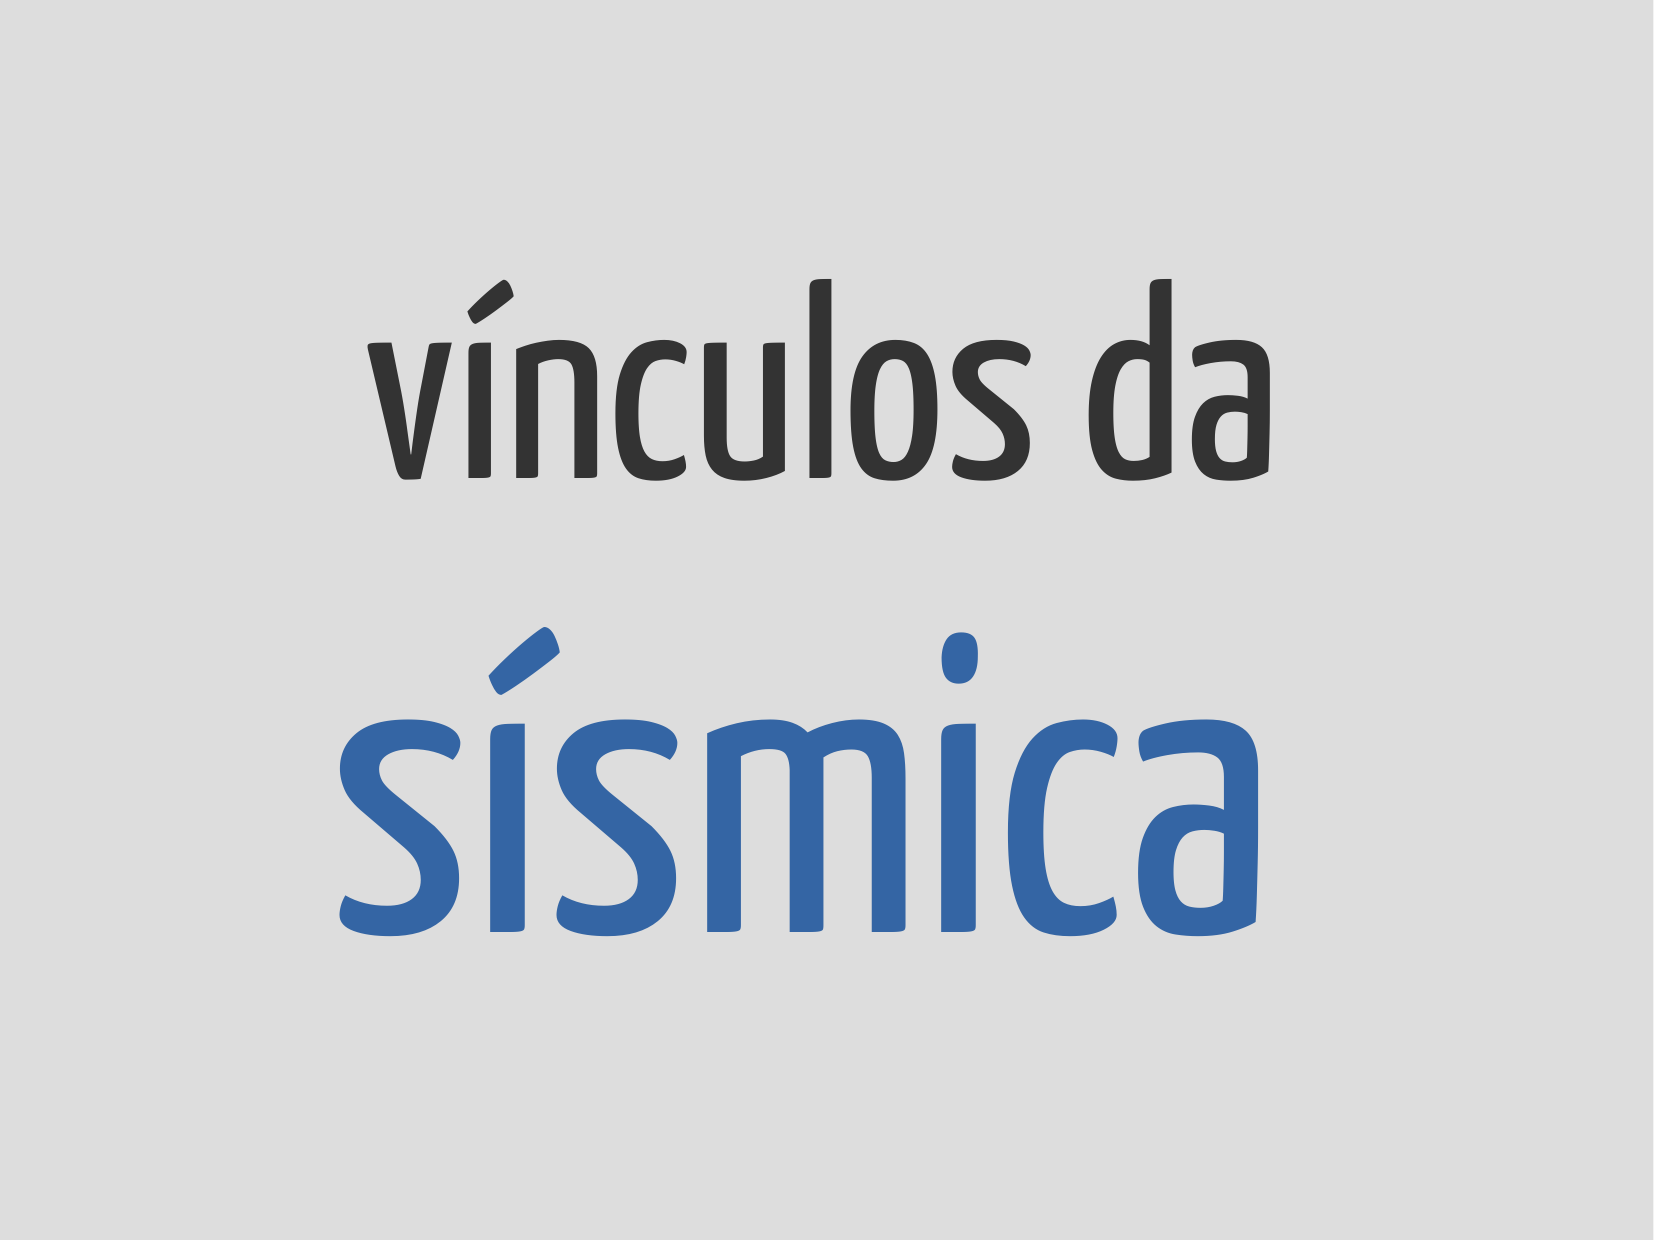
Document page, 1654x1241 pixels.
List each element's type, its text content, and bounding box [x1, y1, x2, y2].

text_box vínculos da sísmica [312, 212, 1341, 1028]
